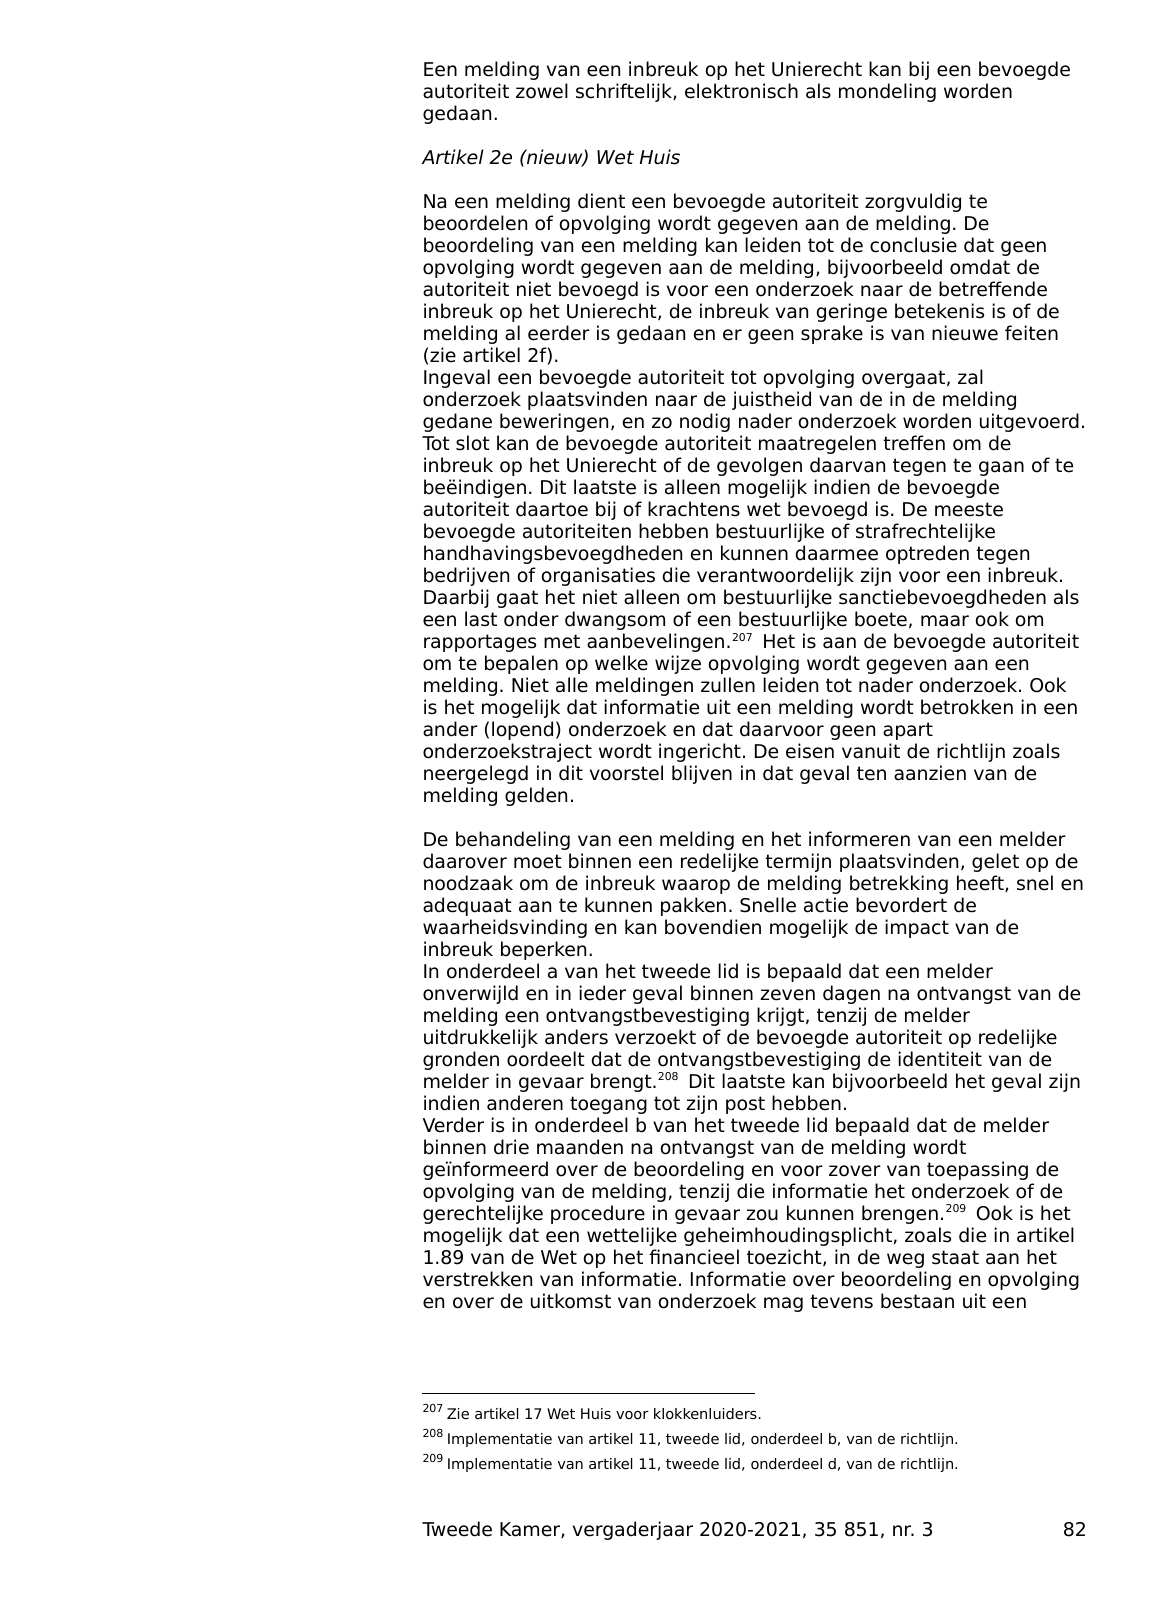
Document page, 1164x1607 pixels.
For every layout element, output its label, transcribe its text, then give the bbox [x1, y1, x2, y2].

text Na een melding dient een bevoegde autoriteit zorgvuldig te beoordelen of opvolging wordt gegeven aan de melding. De beoordeling van een melding kan leiden tot de conclusie dat geen opvolging wordt gegeven aan de melding, bijvoorbeeld omdat de autoriteit niet bevoegd is voor een onderzoek naar de betreffende inbreuk op het Unierecht, de inbreuk van geringe betekenis is of de melding al eerder is gedaan en er geen sprake is van nieuwe feiten (zie artikel 2f). [422, 191, 1087, 367]
text Implementatie van artikel 11, tweede lid, onderdeel d, van de richtlijn. [422, 1452, 1087, 1474]
text Verder is in onderdeel b van het tweede lid bepaald dat de melder binnen drie maanden na ontvangst van de melding wordt geïnformeerd over de beoordeling en voor zover van toepassing de opvolging van de melding, tenzij die informatie het onderzoek of de gerechtelijke procedure in gevaar zou kunnen brengen. Ook is het mogelijk dat een wettelijke geheimhoudingsplicht, zoals die in artikel 1.89 van de Wet op het financieel toezicht, in de weg staat aan het verstrekken van informatie. Informatie over beoordeling en opvolging en over de uitkomst van onderzoek mag tevens bestaan uit een [422, 1115, 1087, 1312]
text Implementatie van artikel 11, tweede lid, onderdeel b, van de richtlijn. [422, 1427, 1087, 1449]
text In onderdeel a van het tweede lid is bepaald dat een melder onverwijld en in ieder geval binnen zeven dagen na ontvangst van de melding een ontvangstbevestiging krijgt, tenzij de melder uitdrukkelijk anders verzoekt of de bevoegde autoriteit op redelijke gronden oordeelt dat de ontvangstbevestiging de identiteit van de melder in gevaar brengt. Dit laatste kan bijvoorbeeld het geval zijn indien anderen toegang tot zijn post hebben. [422, 961, 1087, 1115]
subtitle Artikel 2e (nieuw) Wet Huis [422, 147, 1087, 169]
text Zie artikel 17 Wet Huis voor klokkenluiders. [422, 1402, 1087, 1424]
text De behandeling van een melding en het informeren van een melder daarover moet binnen een redelijke termijn plaatsvinden, gelet op de noodzaak om de inbreuk waarop de melding betrekking heeft, snel en adequaat aan te kunnen pakken. Snelle actie bevordert de waarheidsvinding en kan bovendien mogelijk de impact van de inbreuk beperken. [422, 829, 1087, 961]
text Een melding van een inbreuk op het Unierecht kan bij een bevoegde autoriteit zowel schriftelijk, elektronisch als mondeling worden gedaan. [422, 59, 1087, 125]
text Ingeval een bevoegde autoriteit tot opvolging overgaat, zal onderzoek plaatsvinden naar de juistheid van de in de melding gedane beweringen, en zo nodig nader onderzoek worden uitgevoerd. Tot slot kan de bevoegde autoriteit maatregelen treffen om de inbreuk op het Unierecht of de gevolgen daarvan tegen te gaan of te beëindigen. Dit laatste is alleen mogelijk indien de bevoegde autoriteit daartoe bij of krachtens wet bevoegd is. De meeste bevoegde autoriteiten hebben bestuurlijke of strafrechtelijke handhavingsbevoegdheden en kunnen daarmee optreden tegen bedrijven of organisaties die verantwoordelijk zijn voor een inbreuk. Daarbij gaat het niet alleen om bestuurlijke sanctiebevoegdheden als een last onder dwangsom of een bestuurlijke boete, maar ook om rapportages met aanbevelingen. Het is aan de bevoegde autoriteit om te bepalen op welke wijze opvolging wordt gegeven aan een melding. Niet alle meldingen zullen leiden tot nader onderzoek. Ook is het mogelijk dat informatie uit een melding wordt betrokken in een ander (lopend) onderzoek en dat daarvoor geen apart onderzoekstraject wordt ingericht. De eisen vanuit de richtlijn zoals neergelegd in dit voorstel blijven in dat geval ten aanzien van de melding gelden. [422, 367, 1087, 807]
